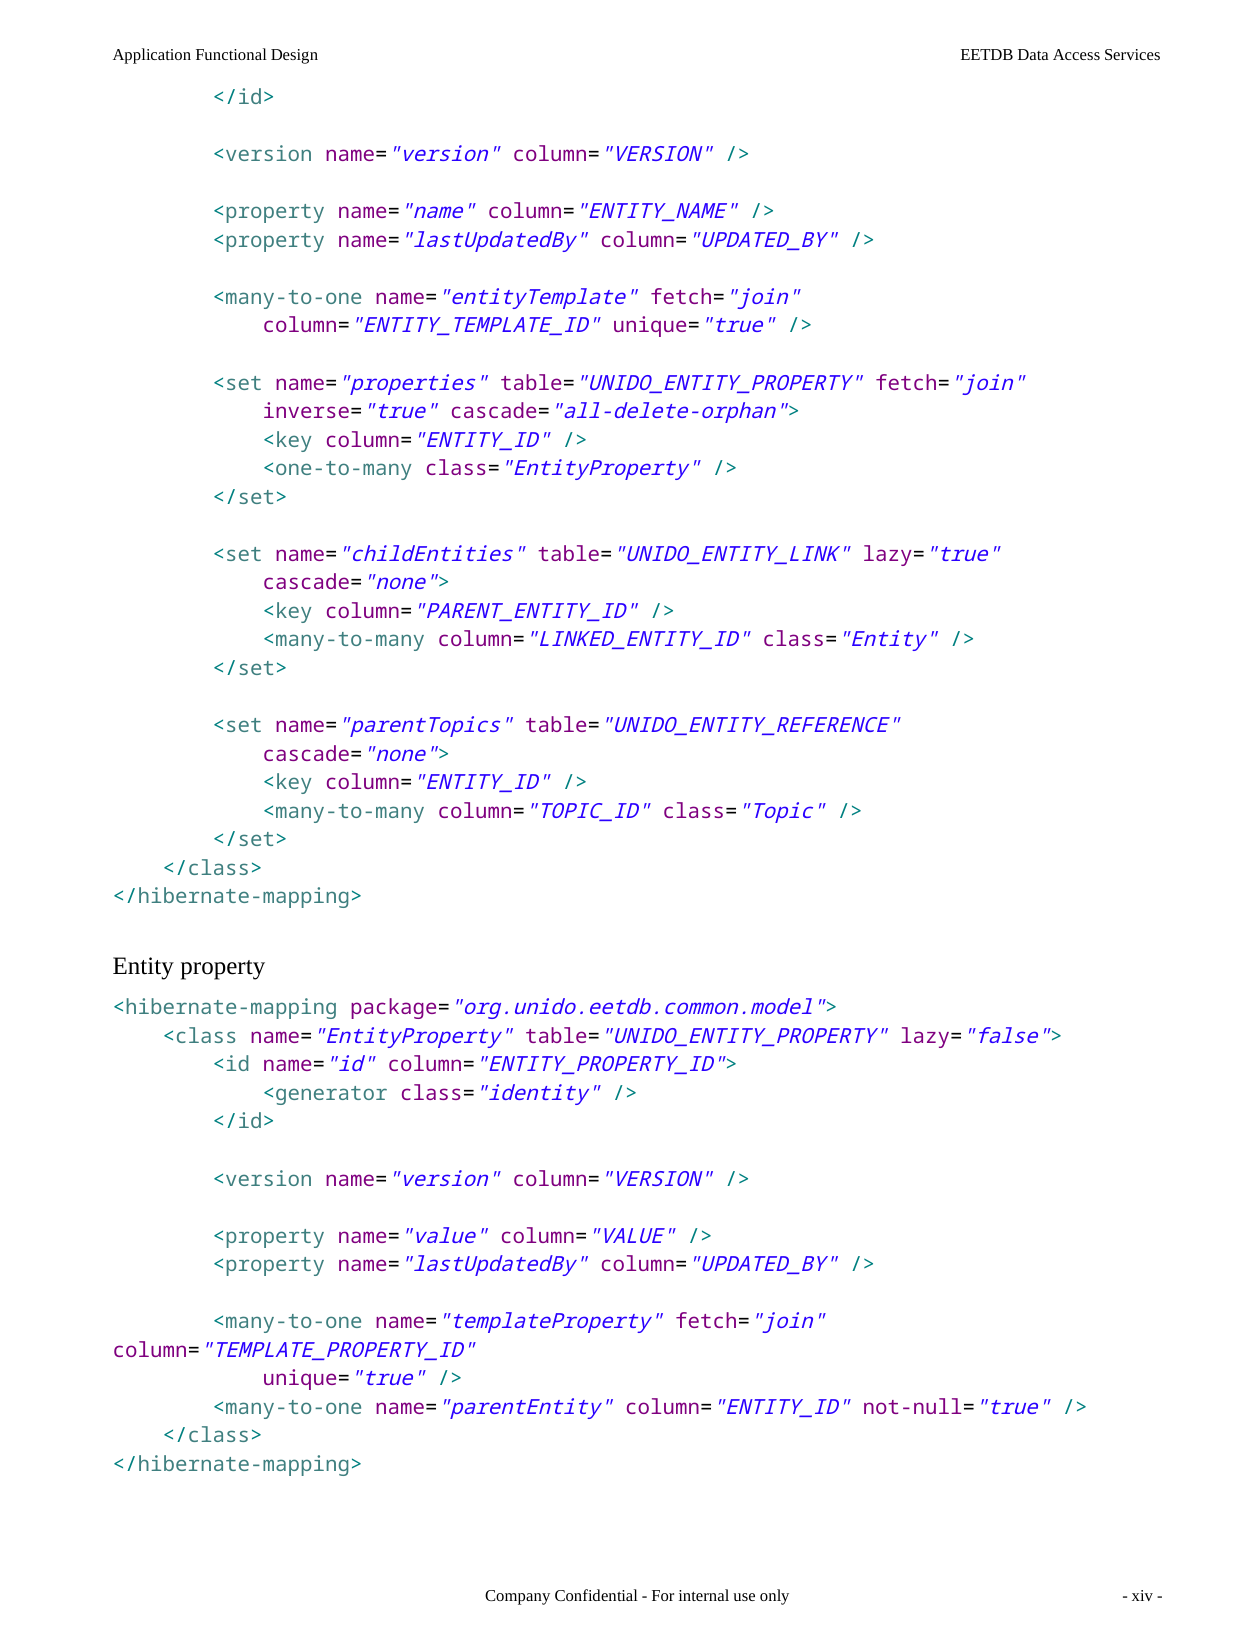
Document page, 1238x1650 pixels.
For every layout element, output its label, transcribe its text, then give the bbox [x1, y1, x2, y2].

text </set> [112, 824, 1162, 853]
text <property name="lastUpdatedBy" column="UPDATED_BY" /> [112, 1249, 1162, 1278]
text Entity property [112, 951, 1162, 980]
text <many-to-one name="templateProperty" fetch="join" column="TEMPLATE_PROPERTY_ID" [112, 1306, 1162, 1363]
text <version name="version" column="VERSION" /> [112, 139, 1162, 168]
text cascade="none"> [112, 738, 1162, 767]
text </hibernate-mapping> [112, 881, 1162, 910]
text <set name="childEntities" table="UNIDO_ENTITY_LINK" lazy="true" [112, 539, 1162, 567]
text <many-to-one name="entityTemplate" fetch="join" [112, 282, 1162, 310]
text </set> [112, 653, 1162, 681]
text <property name="lastUpdatedBy" column="UPDATED_BY" /> [112, 225, 1162, 253]
text column="ENTITY_TEMPLATE_ID" unique="true" /> [112, 310, 1162, 339]
text <many-to-many column="LINKED_ENTITY_ID" class="Entity" /> [112, 624, 1162, 653]
text <one-to-many class="EntityProperty" /> [112, 453, 1162, 482]
text <property name="value" column="VALUE" /> [112, 1221, 1162, 1249]
text </id> [112, 1106, 1162, 1135]
text </class> [112, 1420, 1162, 1449]
text inverse="true" cascade="all-delete-orphan"> [112, 396, 1162, 424]
text <many-to-one name="parentEntity" column="ENTITY_ID" not-null="true" /> [112, 1392, 1162, 1420]
text </class> [112, 853, 1162, 881]
text <id name="id" column="ENTITY_PROPERTY_ID"> [112, 1049, 1162, 1078]
text <set name="properties" table="UNIDO_ENTITY_PROPERTY" fetch="join" [112, 367, 1162, 396]
text </hibernate-mapping> [112, 1449, 1162, 1477]
text </id> [112, 82, 1162, 111]
text <many-to-many column="TOPIC_ID" class="Topic" /> [112, 796, 1162, 824]
text <hibernate-mapping package="org.unido.eetdb.common.model"> [112, 992, 1162, 1021]
text <property name="name" column="ENTITY_NAME" /> [112, 196, 1162, 225]
text <set name="parentTopics" table="UNIDO_ENTITY_REFERENCE" [112, 710, 1162, 738]
text <key column="PARENT_ENTITY_ID" /> [112, 596, 1162, 624]
text <generator class="identity" /> [112, 1078, 1162, 1106]
text <key column="ENTITY_ID" /> [112, 767, 1162, 796]
text </set> [112, 482, 1162, 510]
text <class name="EntityProperty" table="UNIDO_ENTITY_PROPERTY" lazy="false"> [112, 1021, 1162, 1049]
text <version name="version" column="VERSION" /> [112, 1163, 1162, 1192]
text cascade="none"> [112, 567, 1162, 596]
text unique="true" /> [112, 1363, 1162, 1392]
text <key column="ENTITY_ID" /> [112, 424, 1162, 453]
